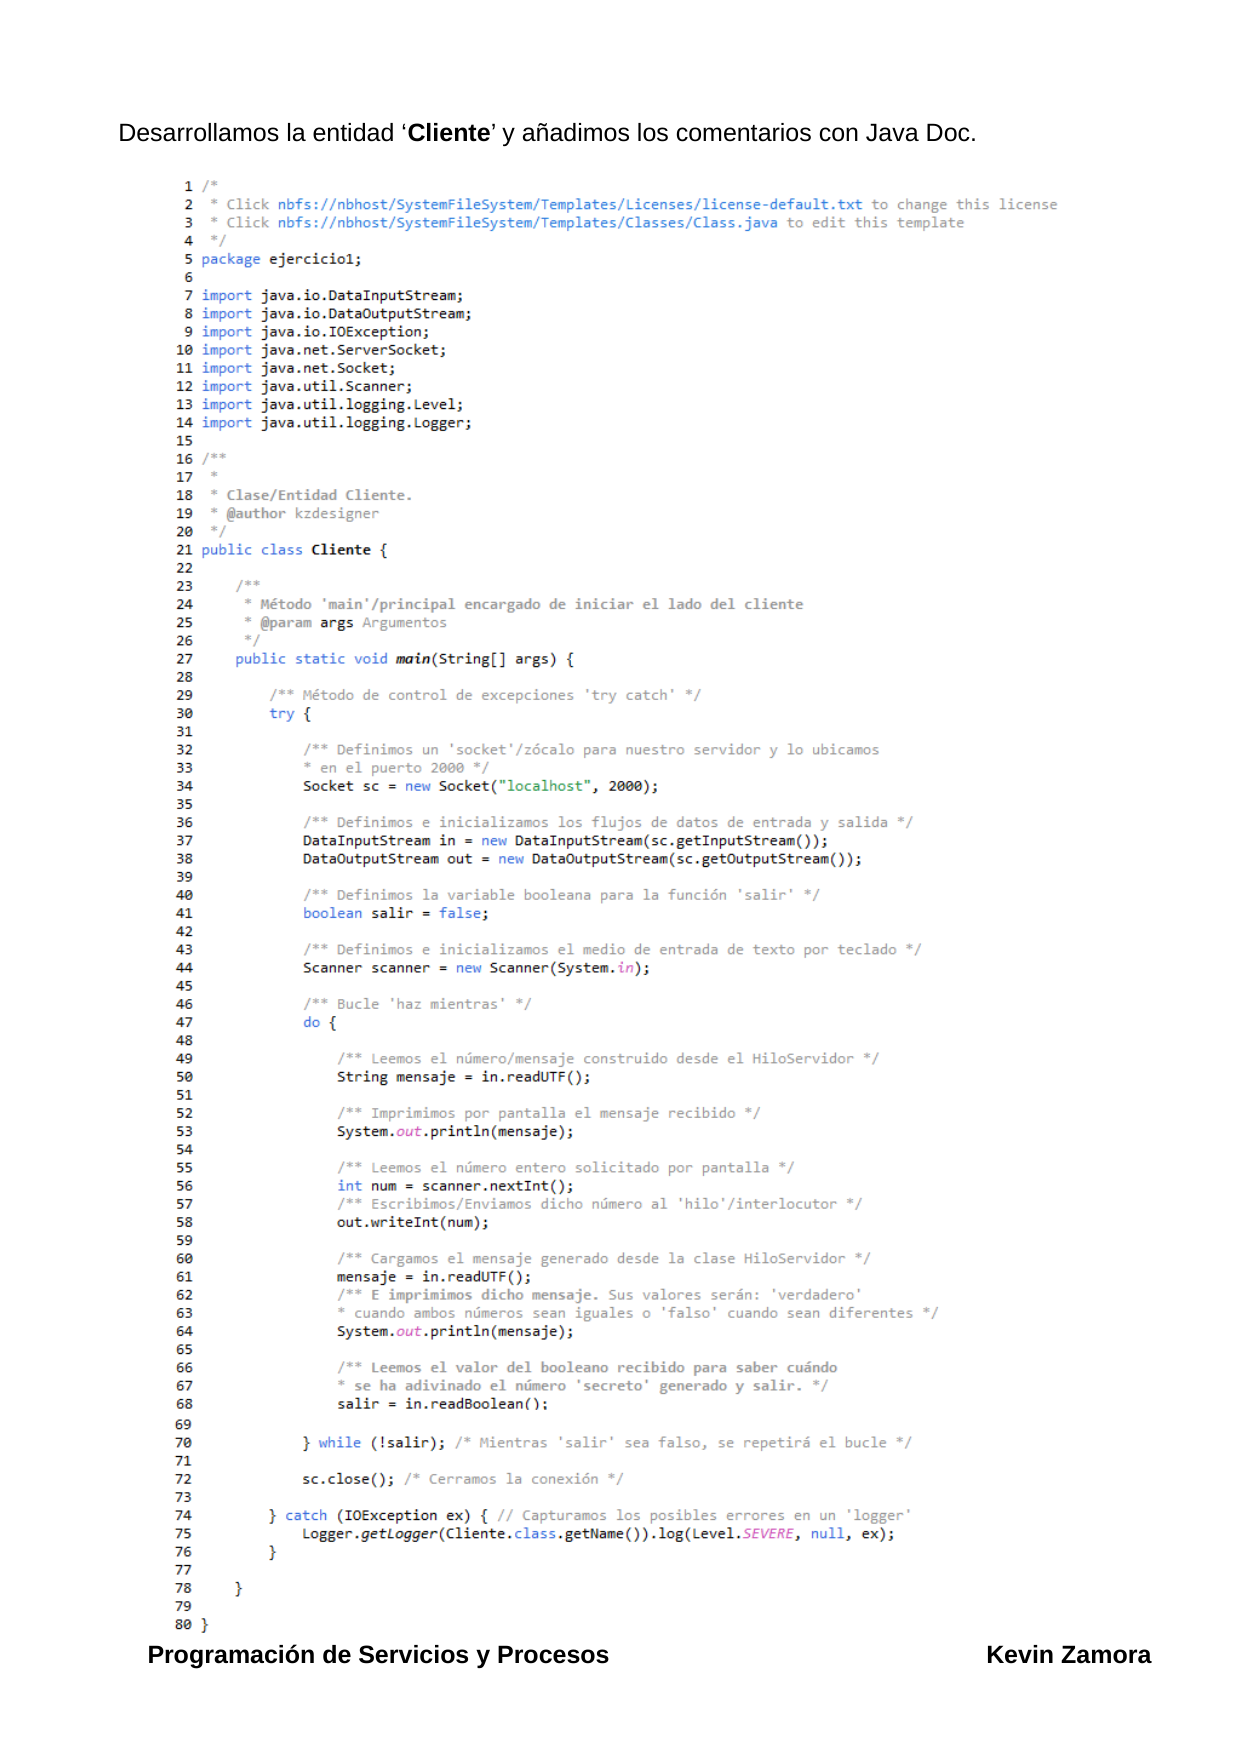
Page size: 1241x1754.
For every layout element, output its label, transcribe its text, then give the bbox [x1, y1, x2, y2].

picture [170, 174, 1070, 1633]
text Desarrollamos la entidad ‘Cliente’ y añadimos los comentarios con Java Doc. [118, 118, 1151, 147]
